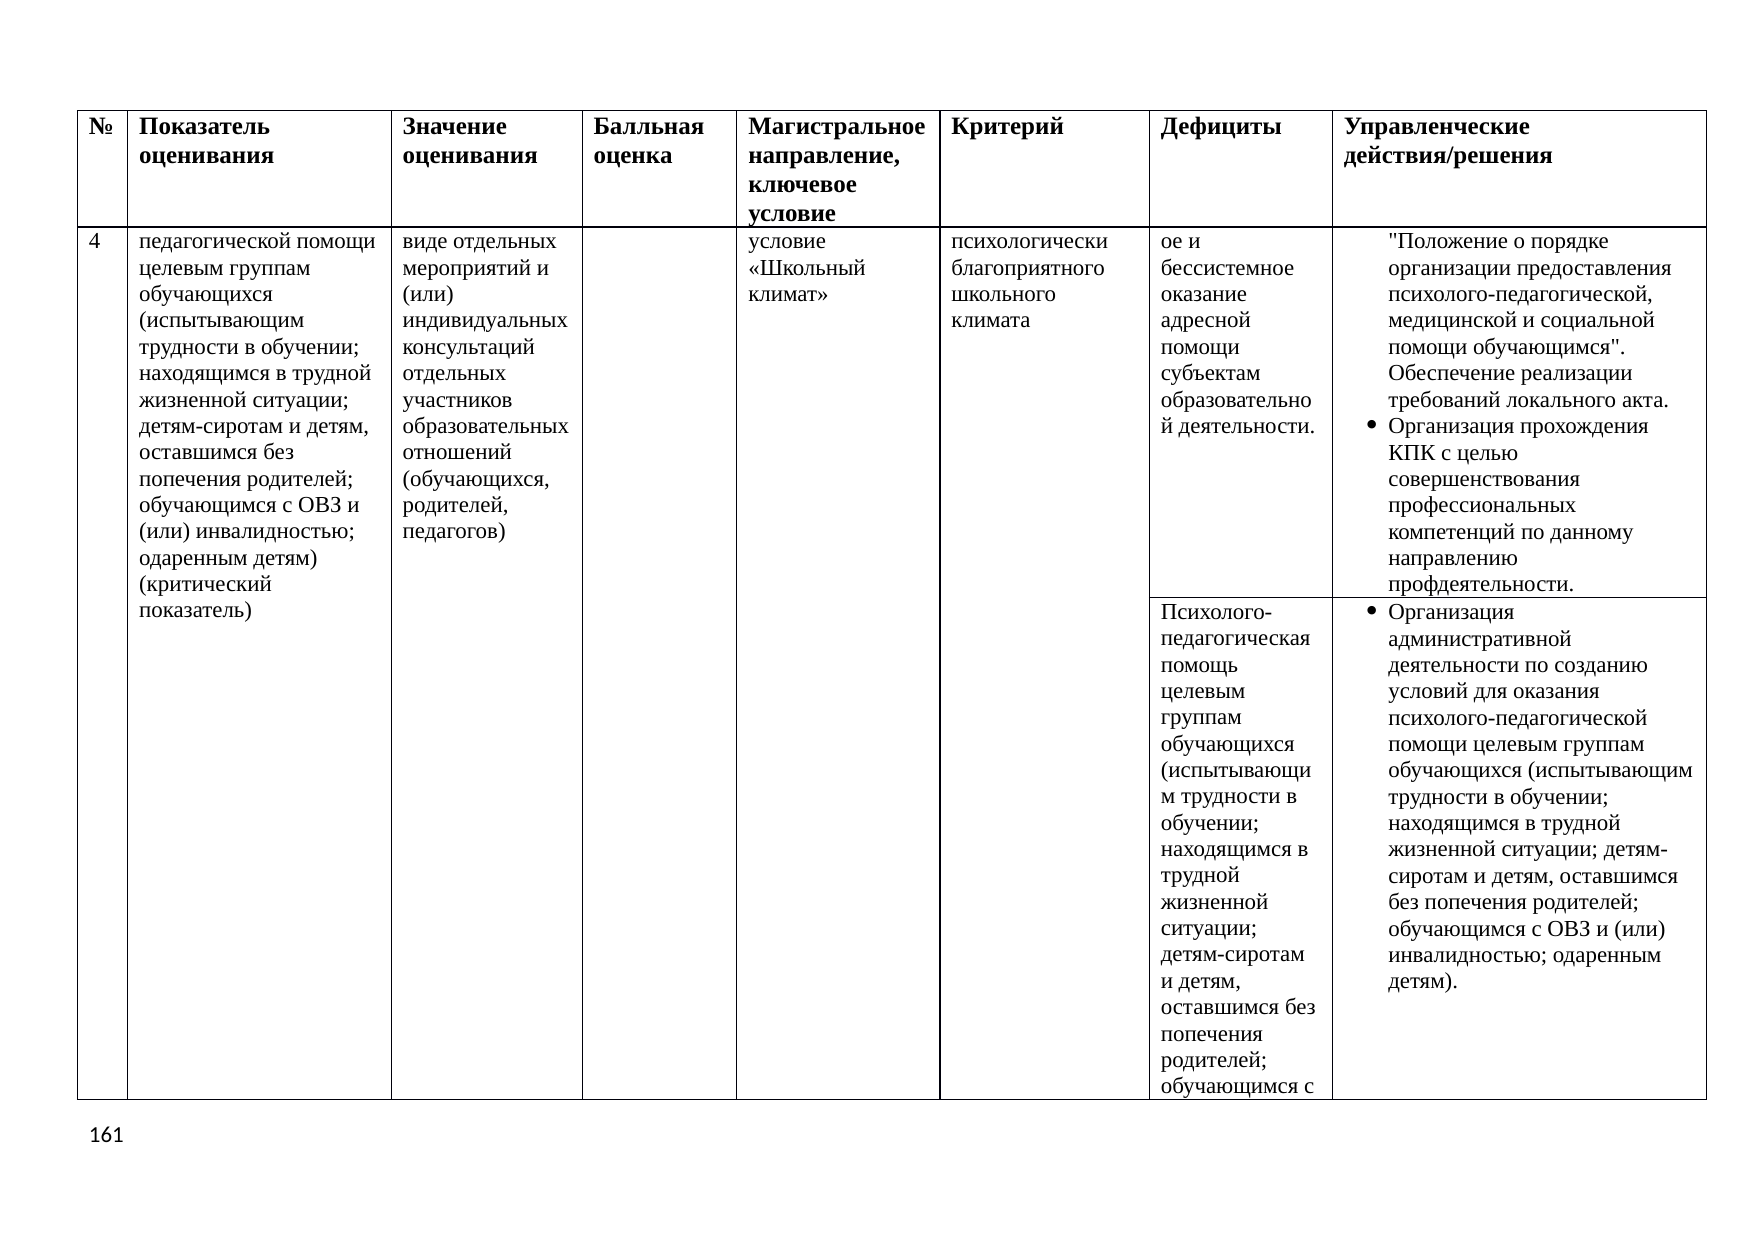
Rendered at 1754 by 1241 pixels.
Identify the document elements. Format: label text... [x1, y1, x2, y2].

table_cell ое и бессистемное оказание адресной помощи субъектам образовательной деятельности. [1150, 228, 1332, 597]
table_cell [583, 228, 736, 1099]
table_cell 4 [78, 228, 127, 1099]
table_cell психологически благоприятного школьного климата [941, 228, 1149, 1099]
table_cell Организация административной деятельности по созданию условий для оказания психолого-педагогической помощи целевым группам обучающихся (испытывающим трудности в обучении; находящимся в трудной жизненной ситуации; детям-сиротам и детям, оставшимся без попечения родителей; обучающимся с ОВЗ и (или) инвалидностью; одаренным детям). [1333, 598, 1706, 1099]
table_header Магистральное направление, ключевое условие [737, 111, 939, 226]
table_header Критерий [941, 111, 1149, 226]
table_cell условие «Школьный климат» [737, 228, 939, 1099]
table_cell педагогической помощи целевым группам обучающихся (испытывающим трудности в обучении; находящимся в трудной жизненной ситуации; детям-сиротам и детям, оставшимся без попечения родителей; обучающимся с ОВЗ и (или) инвалидностью; одаренным детям)(критический показатель) [128, 228, 391, 1099]
table_header Показатель оценивания [128, 111, 391, 226]
table_header Управленческие действия/решения [1333, 111, 1706, 226]
table_header Значение оценивания [392, 111, 582, 226]
table_header Балльная оценка [583, 111, 736, 226]
table_cell Психолого-педагогическая помощь целевым группам обучающихся (испытывающим трудности в обучении; находящимся в трудной жизненной ситуации; детям-сиротам и детям, оставшимся без попечения родителей; обучающимся с [1150, 598, 1332, 1099]
table_header Дефициты [1150, 111, 1332, 226]
table_cell "Положение о порядке организации предоставления психолого-педагогической, медицинской и социальной помощи обучающимся". Обеспечение реализации требований локального акта. Организация прохождения КПК с целью совершенствования профессиональных компетенций по данному направлению профдеятельности. [1333, 228, 1706, 597]
table_cell виде отдельных мероприятий и (или) индивидуальных консультаций отдельных участников образовательных отношений (обучающихся, родителей, педагогов) [392, 228, 582, 1099]
table_header № [78, 111, 127, 226]
